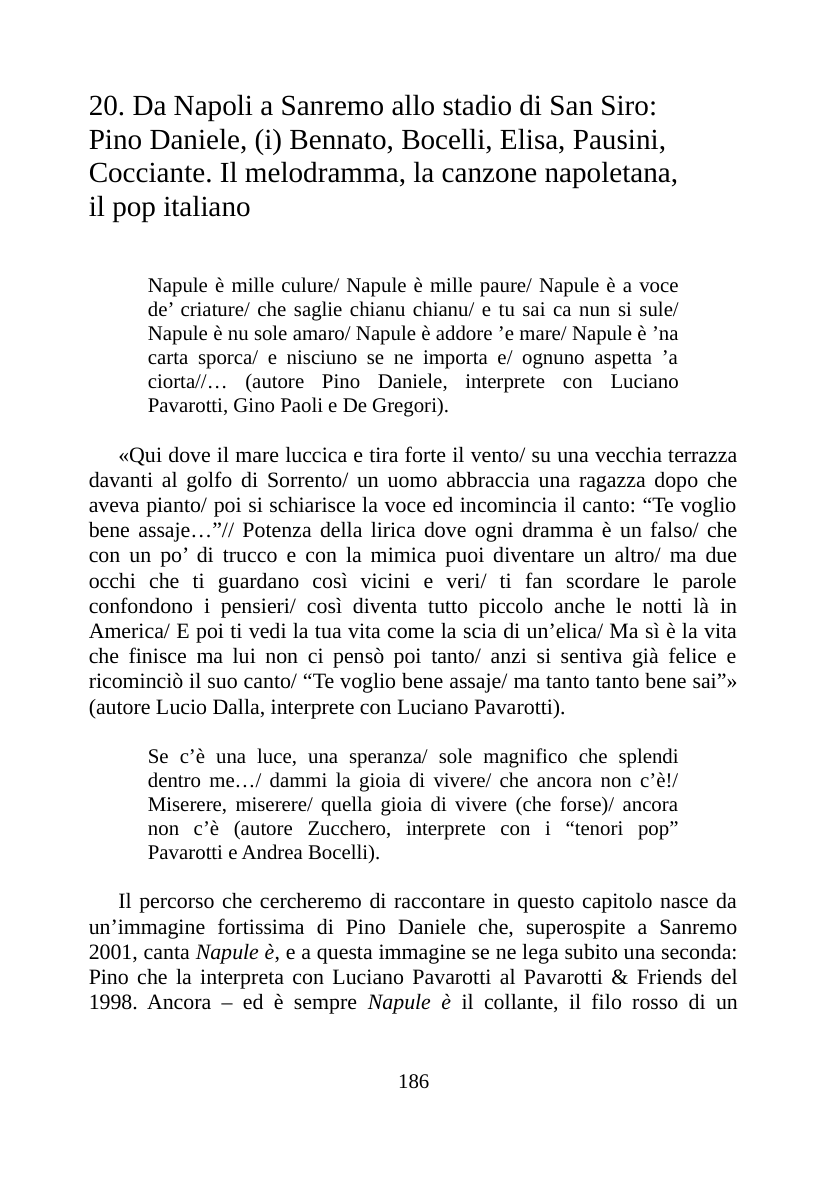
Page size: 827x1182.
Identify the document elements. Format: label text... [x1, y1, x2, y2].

text «Qui dove il mare luccica e tira forte il vento/ su una vecchia terrazza davanti al golfo di Sorrento/ un uomo abbraccia una ragazza dopo che aveva pianto/ poi si schiarisce la voce ed incomincia il canto: “Te voglio bene assaje…”// Potenza della lirica dove ogni dramma è un falso/ che con un po’ di trucco e con la mimica puoi diventare un altro/ ma due occhi che ti guardano così vicini e veri/ ti fan scordare le parole confondono i pensieri/ così diventa tutto piccolo anche le notti là in America/ E poi ti vedi la tua vita come la scia di un’elica/ Ma sì è la vita che finisce ma lui non ci pensò poi tanto/ anzi si sentiva già felice e ricominciò il suo canto/ “Te voglio bene assaje/ ma tanto tanto bene sai”» (autore Lucio Dalla, interprete con Luciano Pavarotti). [88, 442, 738, 719]
subtitle il pop italiano [88, 189, 738, 223]
subtitle 20. Da Napoli a Sanremo allo stadio di San Siro: [88, 88, 738, 122]
text Se c’è una luce, una speranza/ sole magnifico che splendi dentro me…/ dammi la gioia di vivere/ che ancora non c’è!/ Miserere, miserere/ quella gioia di vivere (che forse)/ ancora non c’è (autore Zucchero, interprete con i “tenori pop” Pavarotti e Andrea Bocelli). [148, 744, 679, 864]
text Il percorso che cercheremo di raccontare in questo capitolo nasce da un’immagine fortissima di Pino Daniele che, superospite a Sanremo 2001, canta Napule è, e a questa immagine se ne lega subito una seconda: Pino che la interpreta con Luciano Pavarotti al Pavarotti & Friends del 1998. Ancora – ed è sempre Napule è il collante, il filo rosso di un [88, 888, 738, 1014]
text Napule è mille culure/ Napule è mille paure/ Napule è a voce de’ criature/ che saglie chianu chianu/ e tu sai ca nun si sule/ Napule è nu sole amaro/ Napule è addore ’e mare/ Napule è ’na carta sporca/ e nisciuno se ne importa e/ ognuno aspetta ’a ciorta//… (autore Pino Daniele, interprete con Luciano Pavarotti, Gino Paoli e De Gregori). [148, 273, 679, 417]
subtitle Pino Daniele, (i) Bennato, Bocelli, Elisa, Pausini, Cocciante. Il melodramma, la canzone napoletana, [88, 122, 738, 189]
